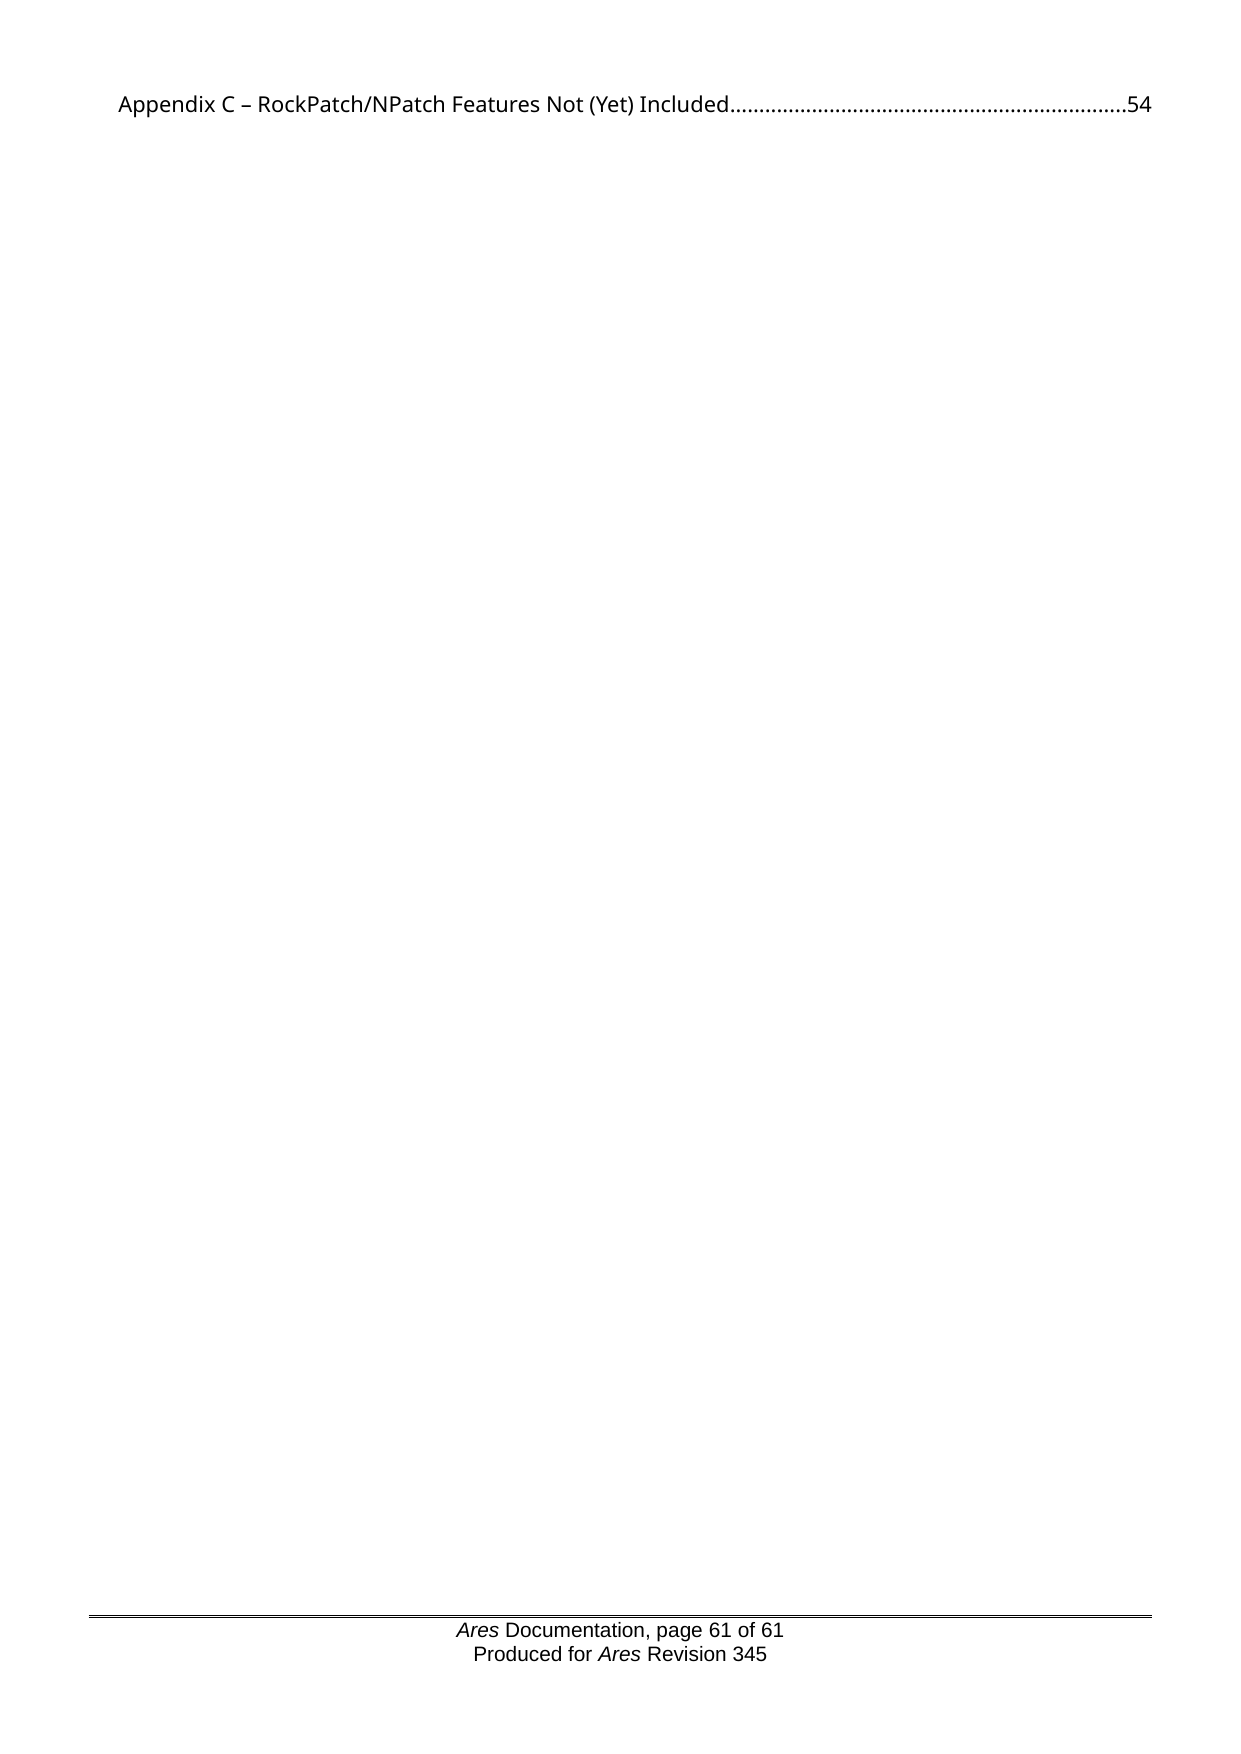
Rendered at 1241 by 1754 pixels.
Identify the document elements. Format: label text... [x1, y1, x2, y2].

text Appendix C – RockPatch/NPatch Features Not (Yet) Included 54 [118, 88, 1152, 118]
